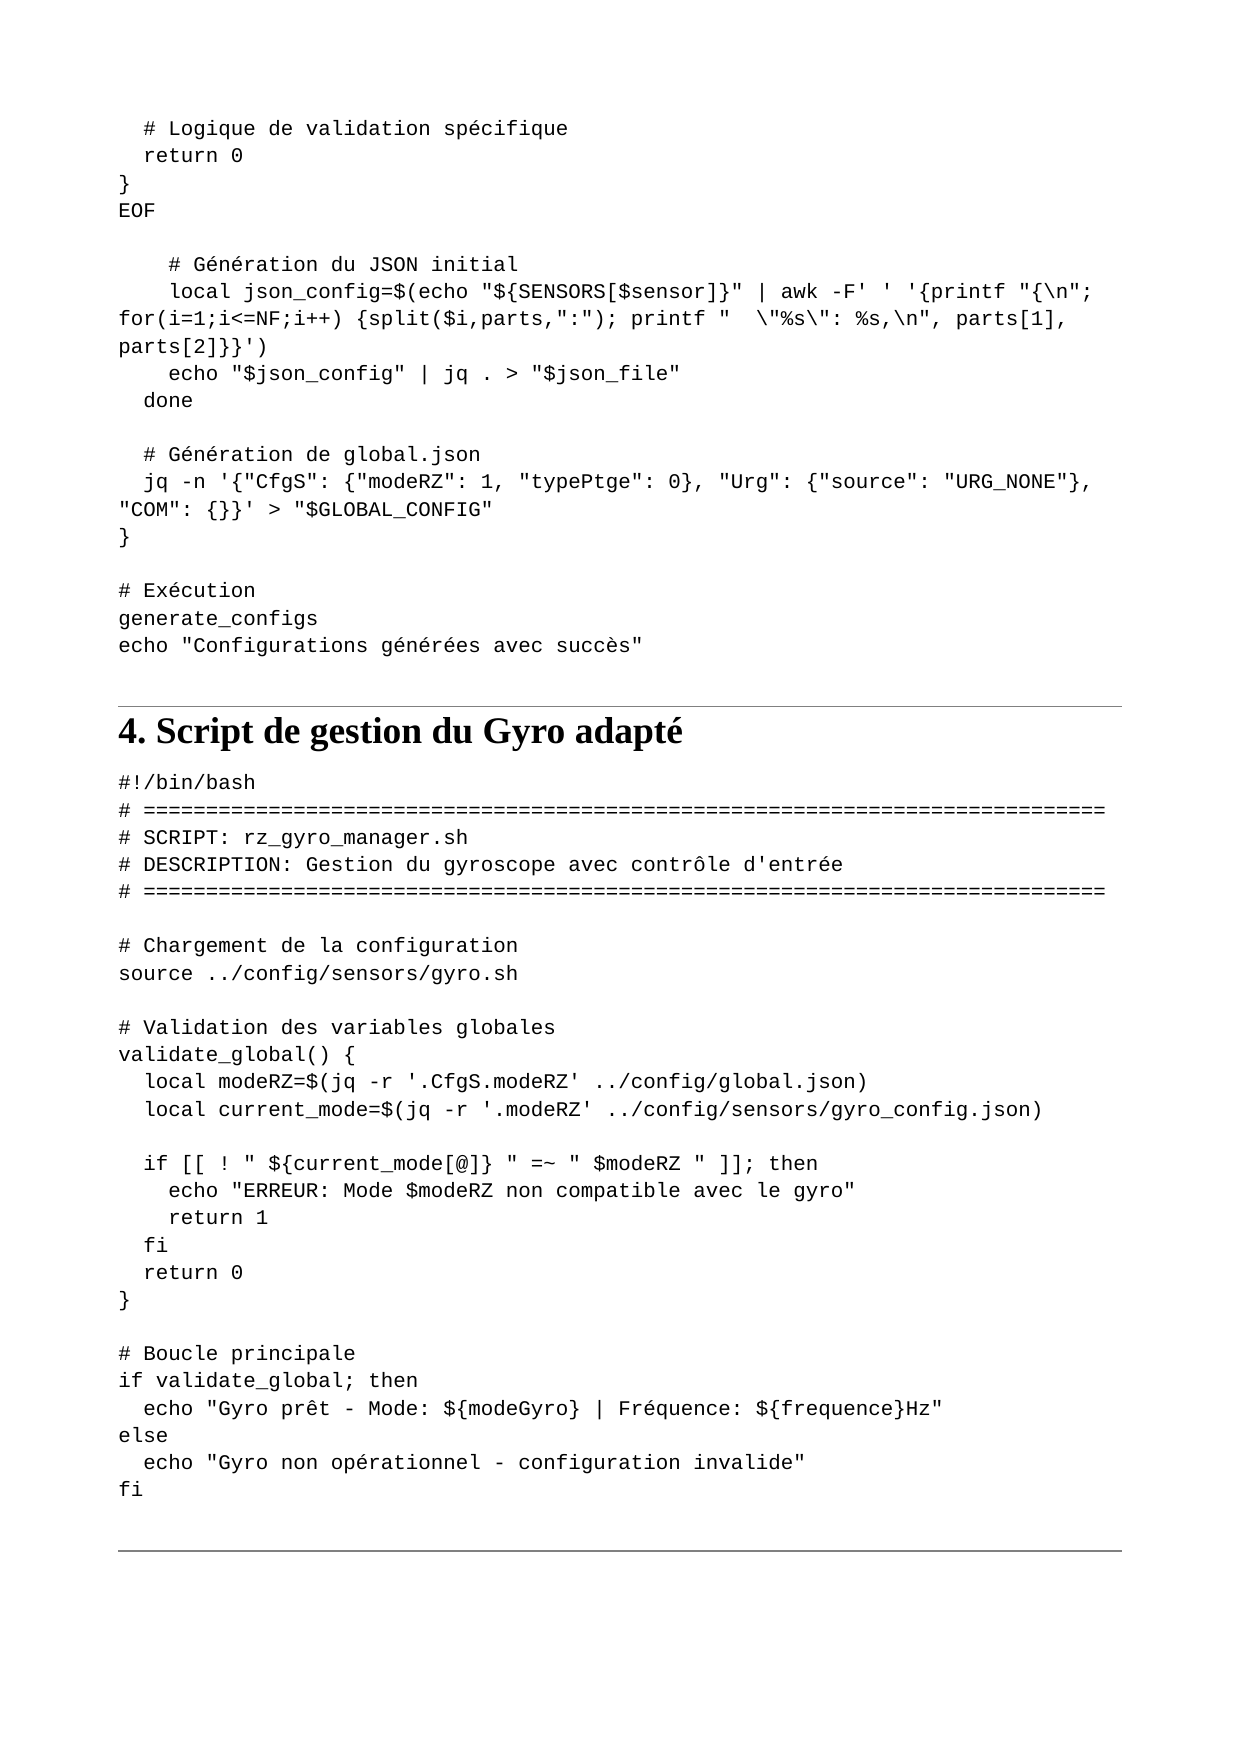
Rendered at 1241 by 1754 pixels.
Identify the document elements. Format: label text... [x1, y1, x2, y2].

text echo "Configurations générées avec succès" [118, 635, 1122, 658]
text jq -n '{"CfgS": {"modeRZ": 1, "typePtge": 0}, "Urg": {"source": "URG_NONE"}, "COM": {}}' > "$GLOBAL_CONFIG" [118, 472, 1122, 522]
text } [118, 172, 1122, 196]
text EOF [118, 200, 1122, 223]
text # Chargement de la configuration [118, 936, 1122, 959]
text echo "Gyro non opérationnel - configuration invalide" [118, 1452, 1122, 1476]
subtitle 4. Script de gestion du Gyro adapté [118, 708, 1122, 751]
text } [118, 1289, 1122, 1313]
text # Logique de validation spécifique [118, 118, 1122, 142]
text return 1 [118, 1207, 1122, 1231]
text # Exécution [118, 580, 1122, 604]
text } [118, 526, 1122, 549]
text echo "$json_config" | jq . > "$json_file" [118, 363, 1122, 386]
text #!/bin/bash [118, 772, 1122, 796]
text fi [118, 1234, 1122, 1258]
text if validate_global; then [118, 1371, 1122, 1394]
text return 0 [118, 145, 1122, 169]
text source ../config/sensors/gyro.sh [118, 963, 1122, 986]
text generate_configs [118, 607, 1122, 631]
text else [118, 1425, 1122, 1448]
text echo "ERREUR: Mode $modeRZ non compatible avec le gyro" [118, 1180, 1122, 1204]
text echo "Gyro prêt - Mode: ${modeGyro} | Fréquence: ${frequence}Hz" [118, 1398, 1122, 1421]
text # Validation des variables globales [118, 1017, 1122, 1041]
text # Boucle principale [118, 1343, 1122, 1367]
text fi [118, 1479, 1122, 1503]
text # DESCRIPTION: Gestion du gyroscope avec contrôle d'entrée [118, 854, 1122, 878]
text # ============================================================================= [118, 881, 1122, 905]
text local modeRZ=$(jq -r '.CfgS.modeRZ' ../config/global.json) [118, 1071, 1122, 1095]
text # Génération de global.json [118, 444, 1122, 468]
text done [118, 390, 1122, 414]
text validate_global() { [118, 1044, 1122, 1068]
text # SCRIPT: rz_gyro_manager.sh [118, 827, 1122, 850]
text if [[ ! " ${current_mode[@]} " =~ " $modeRZ " ]]; then [118, 1153, 1122, 1177]
text # Génération du JSON initial [118, 254, 1122, 278]
text # ============================================================================= [118, 799, 1122, 823]
text return 0 [118, 1262, 1122, 1285]
text local json_config=$(echo "${SENSORS[$sensor]}" | awk -F' ' '{printf "{\n"; for(i=1;i<=NF;i++) {split($i,parts,":"); printf " \"%s\": %s,\n", parts[1], parts[2]}}') [118, 281, 1122, 359]
text local current_mode=$(jq -r '.modeRZ' ../config/sensors/gyro_config.json) [118, 1099, 1122, 1122]
